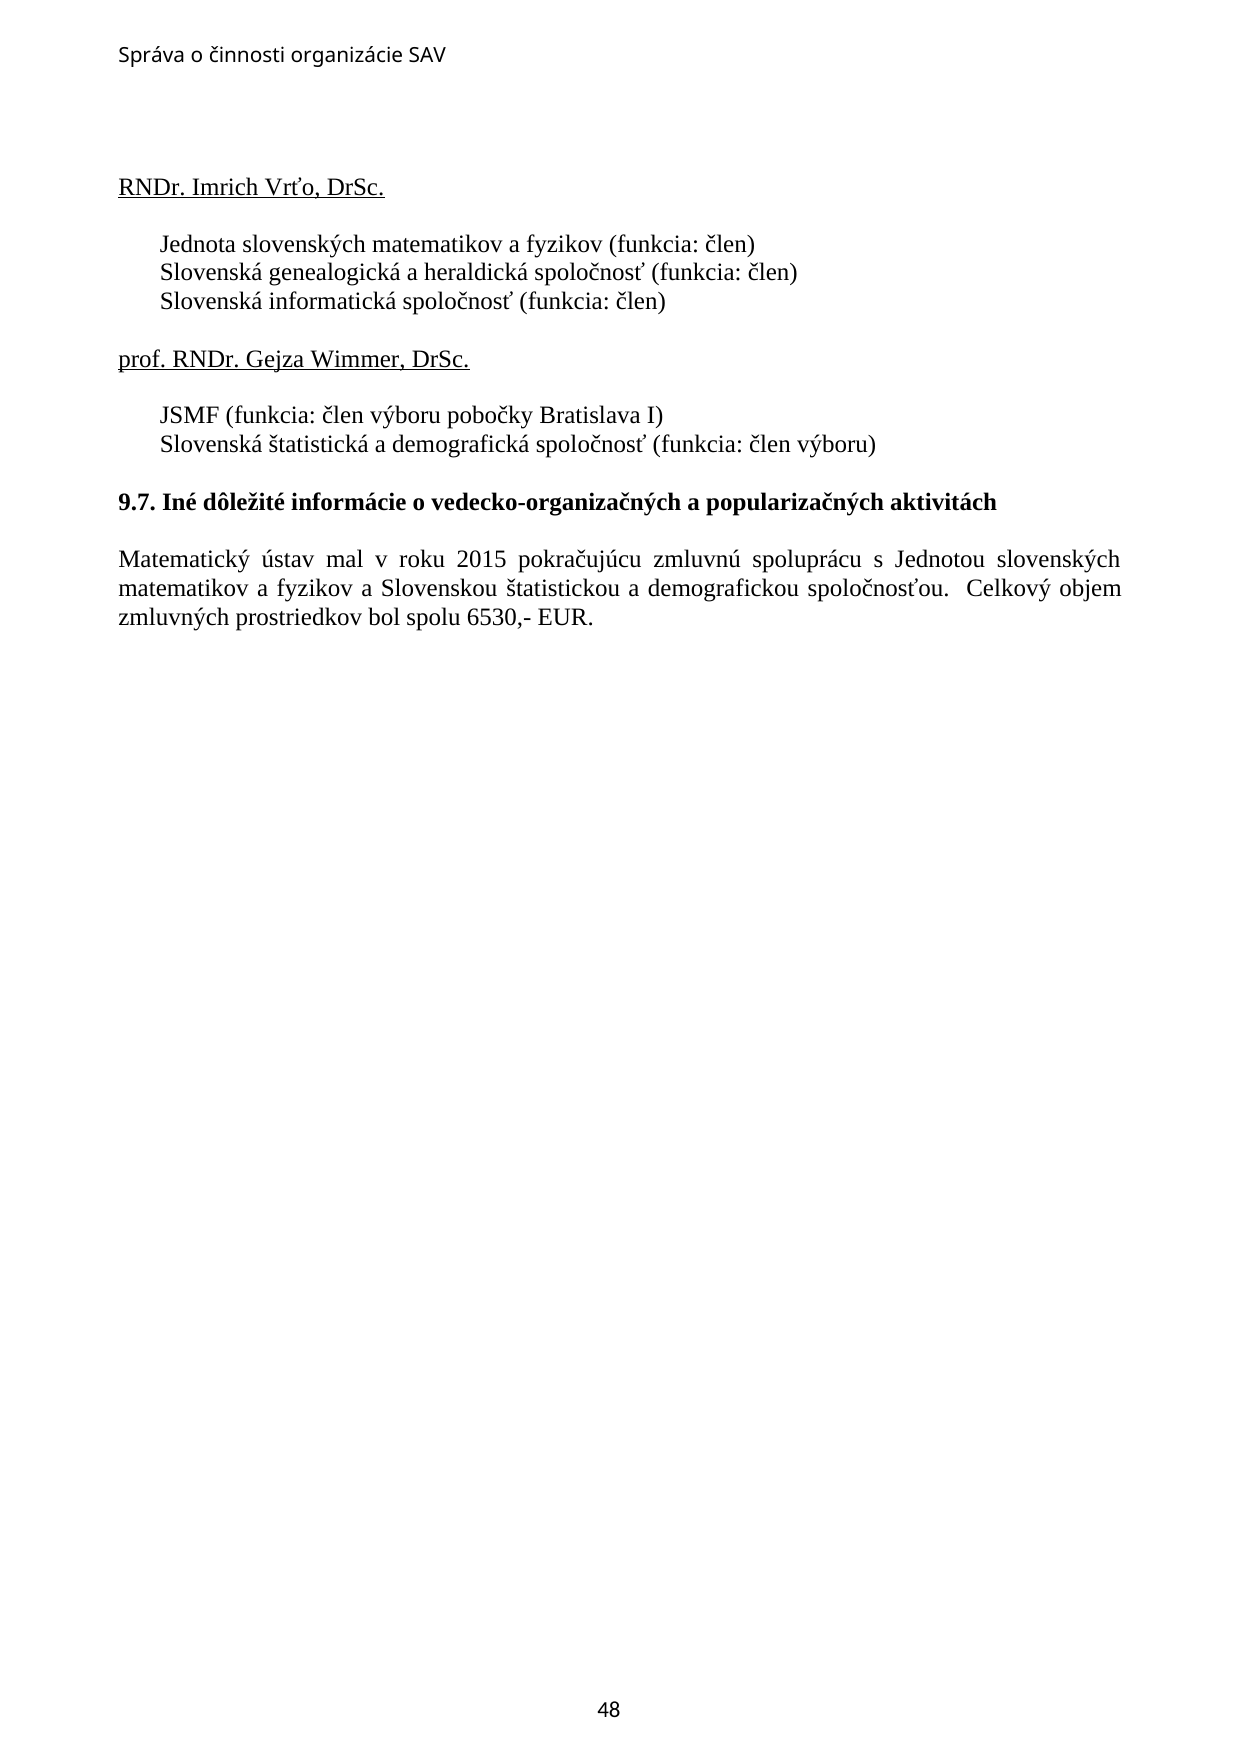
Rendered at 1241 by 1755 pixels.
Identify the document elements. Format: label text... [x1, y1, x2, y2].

text Matematický ústav mal v roku 2015 pokračujúcu zmluvnú spoluprácu s Jednotou slovenských matematikov a fyzikov a Slovenskou štatistickou a demografickou spoločnosťou. Celkový objem zmluvných prostriedkov bol spolu 6530,- EUR. [118, 544, 1122, 631]
text prof. RNDr. Gejza Wimmer, DrSc. [118, 344, 1122, 401]
text 9.7. Iné dôležité informácie o vedecko-organizačných a popularizačných aktivitách [118, 487, 1122, 516]
text Slovenská genealogická a heraldická spoločnosť (funkcia: člen) [159, 257, 1122, 286]
text Jednota slovenských matematikov a fyzikov (funkcia: člen) [159, 229, 1122, 257]
text RNDr. Imrich Vrťo, DrSc. [118, 172, 1122, 229]
text Slovenská štatistická a demografická spoločnosť (funkcia: člen výboru) [159, 429, 1122, 487]
text Slovenská informatická spoločnosť (funkcia: člen) [159, 286, 1122, 344]
text JSMF (funkcia: člen výboru pobočky Bratislava I) [159, 401, 1122, 429]
